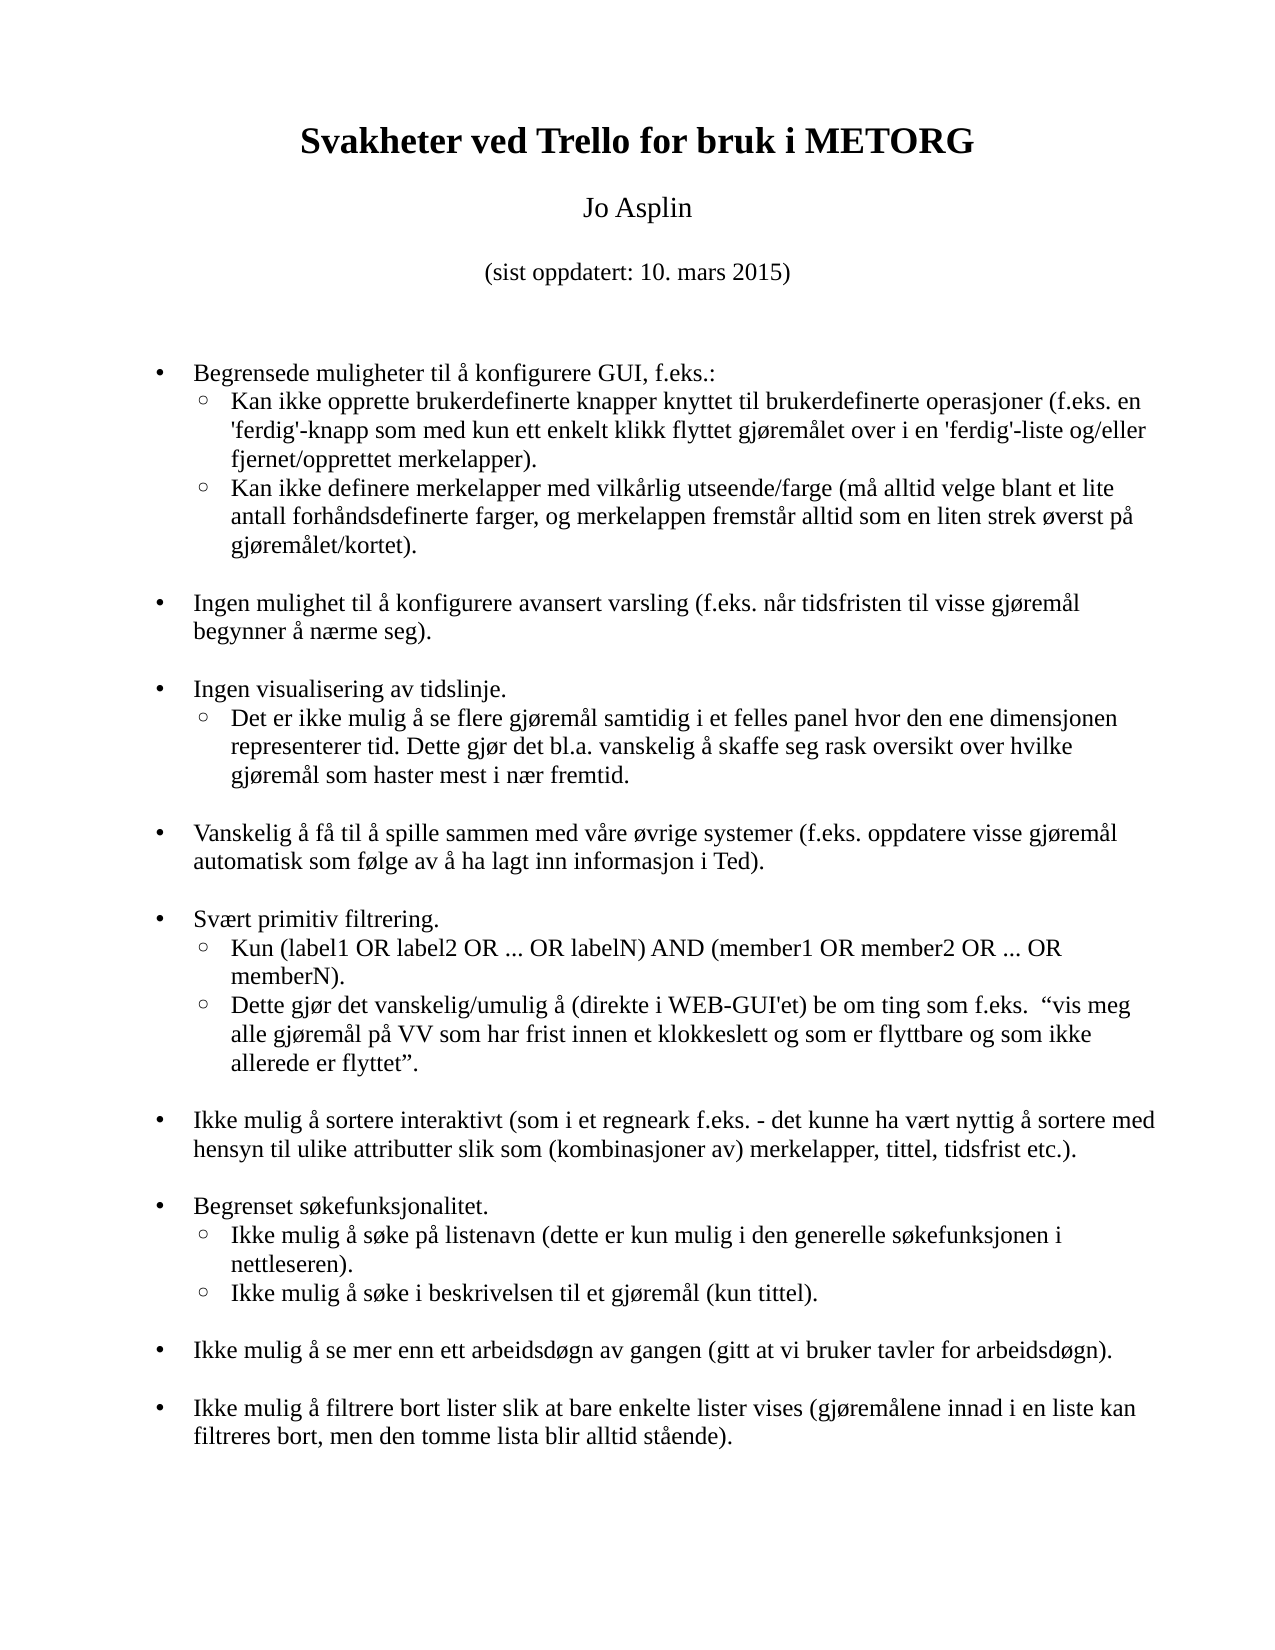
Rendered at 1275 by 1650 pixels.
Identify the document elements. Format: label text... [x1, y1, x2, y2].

text Svakheter ved Trello for bruk i METORG [118, 118, 1157, 161]
list Ikke mulig å filtrere bort lister slik at bare enkelte lister vises (gjøremålene innad i en liste kan filtreres bort, men den tomme lista blir alltid stående). [156, 1393, 1157, 1450]
list Det er ikke mulig å se flere gjøremål samtidig i et felles panel hvor den ene dimensjonen representerer tid. Dette gjør det bl.a. vanskelig å skaffe seg rask oversikt over hvilke gjøremål som haster mest i nær fremtid. [193, 703, 1157, 789]
text (sist oppdatert: 10. mars 2015) [118, 257, 1157, 286]
list Ingen visualisering av tidslinje. [156, 674, 1157, 703]
list Begrenset søkefunksjonalitet. [156, 1191, 1157, 1220]
list Vanskelig å få til å spille sammen med våre øvrige systemer (f.eks. oppdatere visse gjøremål automatisk som følge av å ha lagt inn informasjon i Ted). [156, 818, 1157, 875]
list Ikke mulig å søke i beskrivelsen til et gjøremål (kun tittel). [193, 1278, 1157, 1306]
list Ingen mulighet til å konfigurere avansert varsling (f.eks. når tidsfristen til visse gjøremål begynner å nærme seg). [156, 588, 1157, 645]
list Kan ikke definere merkelapper med vilkårlig utseende/farge (må alltid velge blant et lite antall forhåndsdefinerte farger, og merkelappen fremstår alltid som en liten strek øverst på gjøremålet/kortet). [193, 473, 1157, 559]
list Kan ikke opprette brukerdefinerte knapper knyttet til brukerdefinerte operasjoner (f.eks. en 'ferdig'-knapp som med kun ett enkelt klikk flyttet gjøremålet over i en 'ferdig'-liste og/eller fjernet/opprettet merkelapper). [193, 386, 1157, 473]
list Svært primitiv filtrering. [156, 904, 1157, 933]
list Begrensede muligheter til å konfigurere GUI, f.eks.: [156, 358, 1157, 386]
list Ikke mulig å se mer enn ett arbeidsdøgn av gangen (gitt at vi bruker tavler for arbeidsdøgn). [156, 1335, 1157, 1364]
list Dette gjør det vanskelig/umulig å (direkte i WEB-GUI'et) be om ting som f.eks. “vis meg alle gjøremål på VV som har frist innen et klokkeslett og som er flyttbare og som ikke allerede er flyttet”. [193, 990, 1157, 1076]
list Kun (label1 OR label2 OR ... OR labelN) AND (member1 OR member2 OR ... OR memberN). [193, 933, 1157, 990]
text Jo Asplin [118, 190, 1157, 223]
list Ikke mulig å søke på listenavn (dette er kun mulig i den generelle søkefunksjonen i nettleseren). [193, 1220, 1157, 1278]
list Ikke mulig å sortere interaktivt (som i et regneark f.eks. - det kunne ha vært nyttig å sortere med hensyn til ulike attributter slik som (kombinasjoner av) merkelapper, tittel, tidsfrist etc.). [156, 1105, 1157, 1163]
